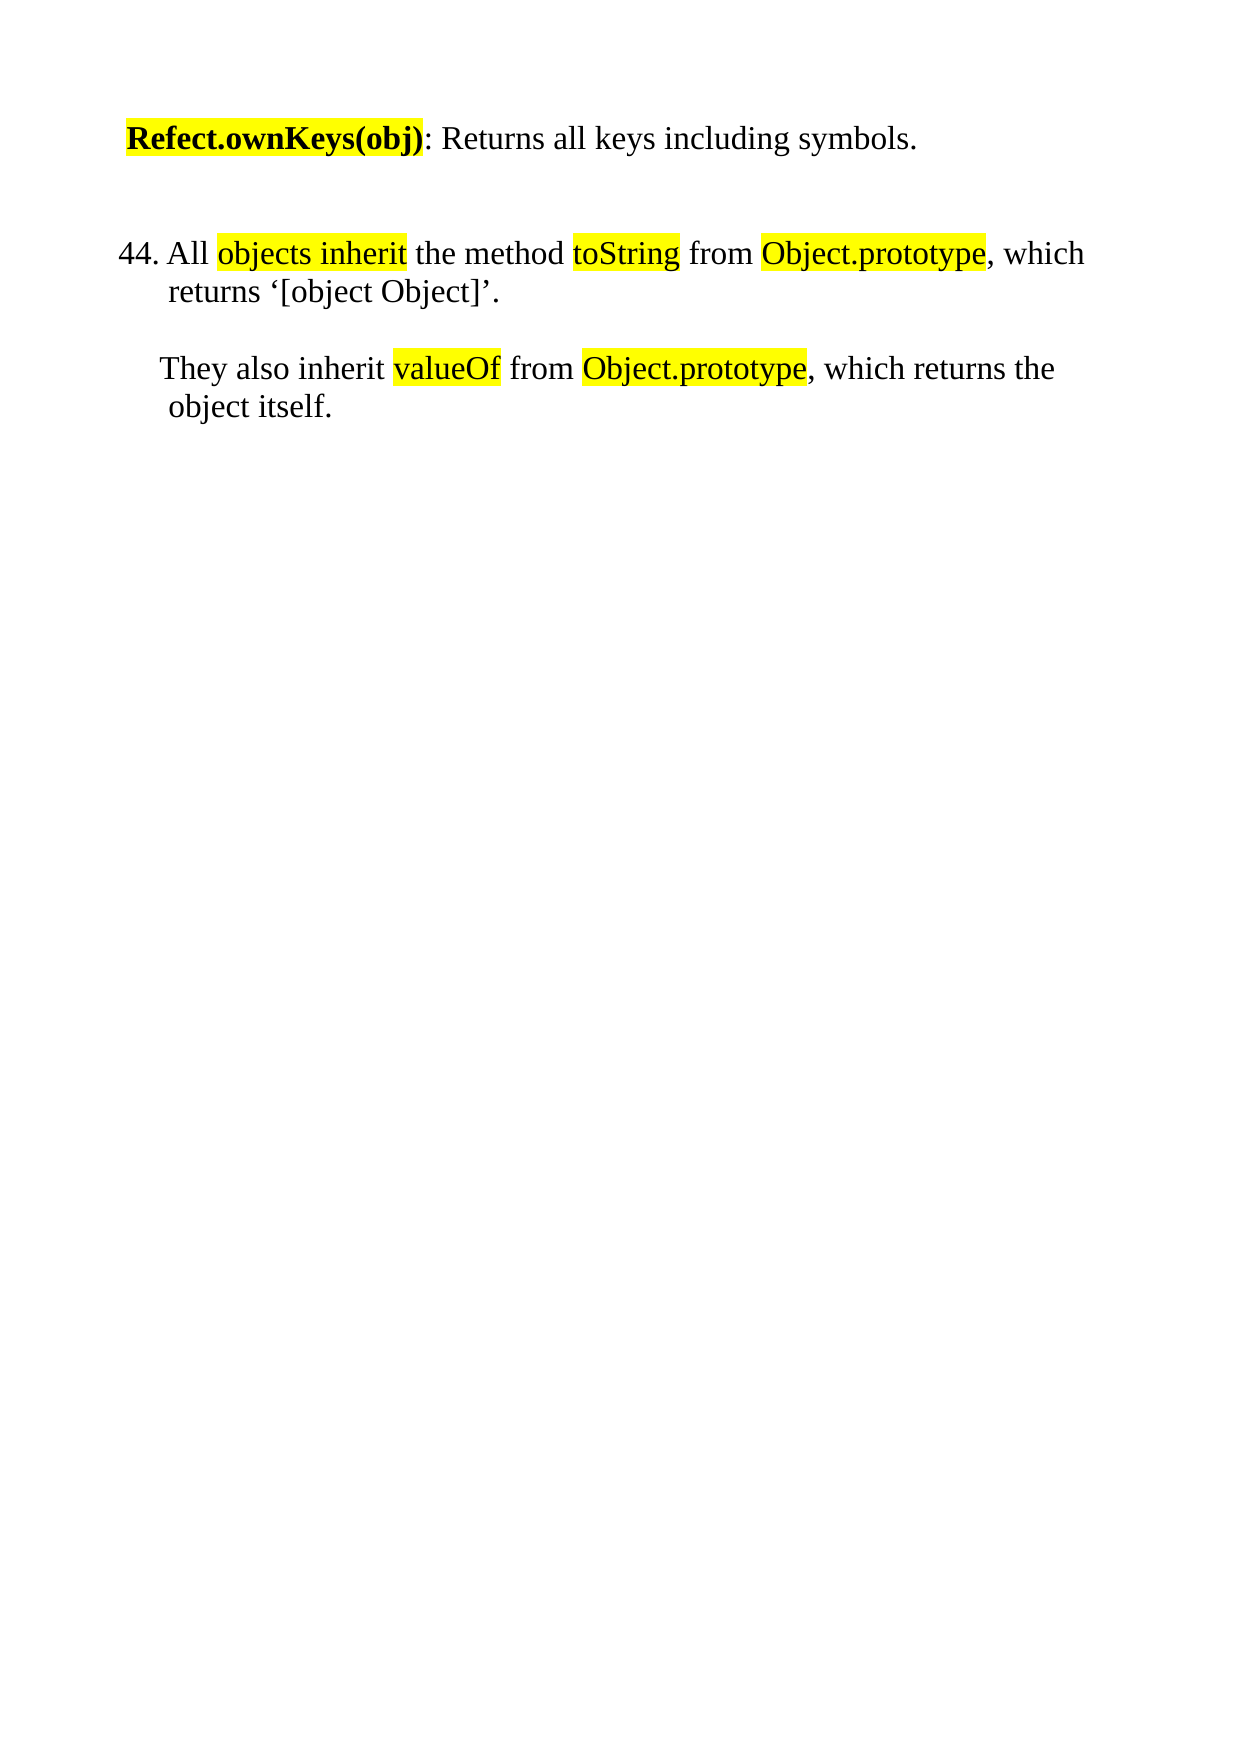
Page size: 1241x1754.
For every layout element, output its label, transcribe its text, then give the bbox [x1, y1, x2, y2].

text They also inherit valueOf from Object.prototype, which returns the [118, 348, 1122, 386]
text 44. All objects inherit the method toString from Object.prototype, which [118, 233, 1122, 271]
text object itself. [118, 386, 1122, 425]
text Refect.ownKeys(obj): Returns all keys including symbols. [118, 118, 1122, 156]
text returns ‘[object Object]’. [118, 271, 1122, 310]
